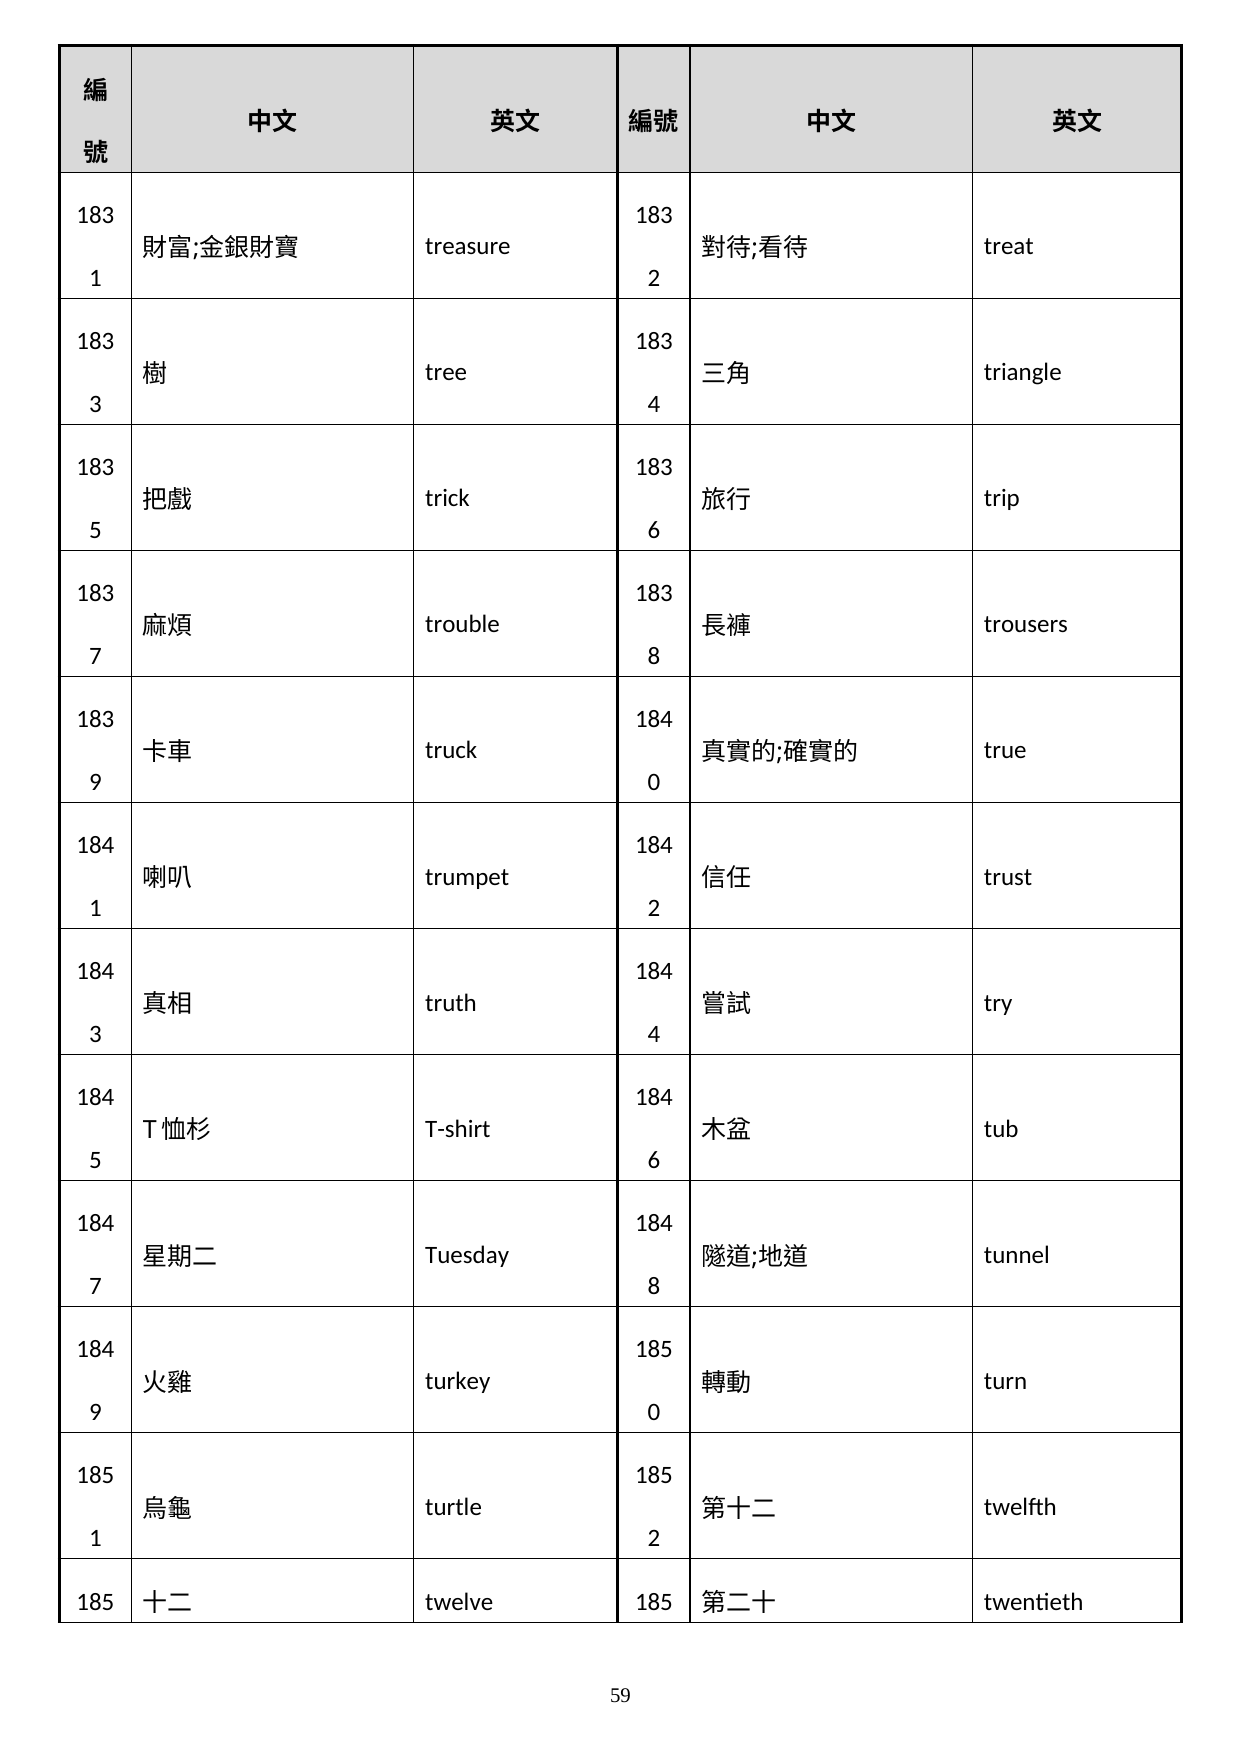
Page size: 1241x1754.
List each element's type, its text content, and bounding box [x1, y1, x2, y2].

table_cell 卡車 [132, 677, 413, 802]
table_cell 1851 [61, 1433, 131, 1558]
table_cell try [973, 929, 1180, 1054]
table_cell 1850 [619, 1307, 689, 1432]
table_cell T恤杉 [132, 1055, 413, 1180]
table_cell 真實的;確實的 [691, 677, 972, 802]
table_cell 把戲 [132, 425, 413, 550]
table_cell 1831 [61, 173, 131, 298]
table_cell turn [973, 1307, 1180, 1432]
table_cell 嘗試 [691, 929, 972, 1054]
table_cell 1848 [619, 1181, 689, 1306]
table_cell twentieth [973, 1559, 1180, 1622]
table_cell 1843 [61, 929, 131, 1054]
table_cell 1835 [61, 425, 131, 550]
table_cell 1847 [61, 1181, 131, 1306]
table_header 中文 [691, 47, 972, 172]
table_header 英文 [973, 47, 1180, 172]
table_cell 烏龜 [132, 1433, 413, 1558]
table_cell treat [973, 173, 1180, 298]
table_cell twelfth [973, 1433, 1180, 1558]
table_cell 1837 [61, 551, 131, 676]
table_cell T-shirt [414, 1055, 616, 1180]
table_cell twelve [414, 1559, 616, 1622]
table_cell 喇叭 [132, 803, 413, 928]
table_cell 1836 [619, 425, 689, 550]
table_cell trick [414, 425, 616, 550]
table_cell 1846 [619, 1055, 689, 1180]
table_cell 星期二 [132, 1181, 413, 1306]
table_cell trust [973, 803, 1180, 928]
table_cell 185 [61, 1559, 131, 1622]
table_cell 對待;看待 [691, 173, 972, 298]
table_cell truck [414, 677, 616, 802]
table_cell 火雞 [132, 1307, 413, 1432]
table_cell 1840 [619, 677, 689, 802]
table_cell trouble [414, 551, 616, 676]
table_cell 第十二 [691, 1433, 972, 1558]
table_cell 隧道;地道 [691, 1181, 972, 1306]
table_cell true [973, 677, 1180, 802]
table_cell 樹 [132, 299, 413, 424]
table_cell 信任 [691, 803, 972, 928]
table_cell 旅行 [691, 425, 972, 550]
table_cell tree [414, 299, 616, 424]
table_cell trumpet [414, 803, 616, 928]
table_cell 麻煩 [132, 551, 413, 676]
table_cell treasure [414, 173, 616, 298]
table_header 英文 [414, 47, 616, 172]
table_cell 三角 [691, 299, 972, 424]
table_cell trip [973, 425, 1180, 550]
table_header 中文 [132, 47, 413, 172]
table_cell 1842 [619, 803, 689, 928]
table_cell triangle [973, 299, 1180, 424]
table_cell 1841 [61, 803, 131, 928]
table_cell 財富;金銀財寶 [132, 173, 413, 298]
table_cell 1833 [61, 299, 131, 424]
table_cell 1834 [619, 299, 689, 424]
table_cell 第二十 [691, 1559, 972, 1622]
table_cell Tuesday [414, 1181, 616, 1306]
table_cell trousers [973, 551, 1180, 676]
table_cell truth [414, 929, 616, 1054]
table_cell 木盆 [691, 1055, 972, 1180]
table_cell 1844 [619, 929, 689, 1054]
table_cell 十二 [132, 1559, 413, 1622]
table_cell 1839 [61, 677, 131, 802]
table_cell 1849 [61, 1307, 131, 1432]
table_cell 長褲 [691, 551, 972, 676]
table_cell 185 [619, 1559, 689, 1622]
table_cell 真相 [132, 929, 413, 1054]
table_cell turtle [414, 1433, 616, 1558]
table_cell 1832 [619, 173, 689, 298]
table_cell 1838 [619, 551, 689, 676]
table_cell 1845 [61, 1055, 131, 1180]
table_cell tunnel [973, 1181, 1180, 1306]
table_cell 1852 [619, 1433, 689, 1558]
table_header 編號 [619, 47, 689, 172]
table_cell turkey [414, 1307, 616, 1432]
table_header 編號 [61, 47, 131, 172]
table_cell tub [973, 1055, 1180, 1180]
table_cell 轉動 [691, 1307, 972, 1432]
